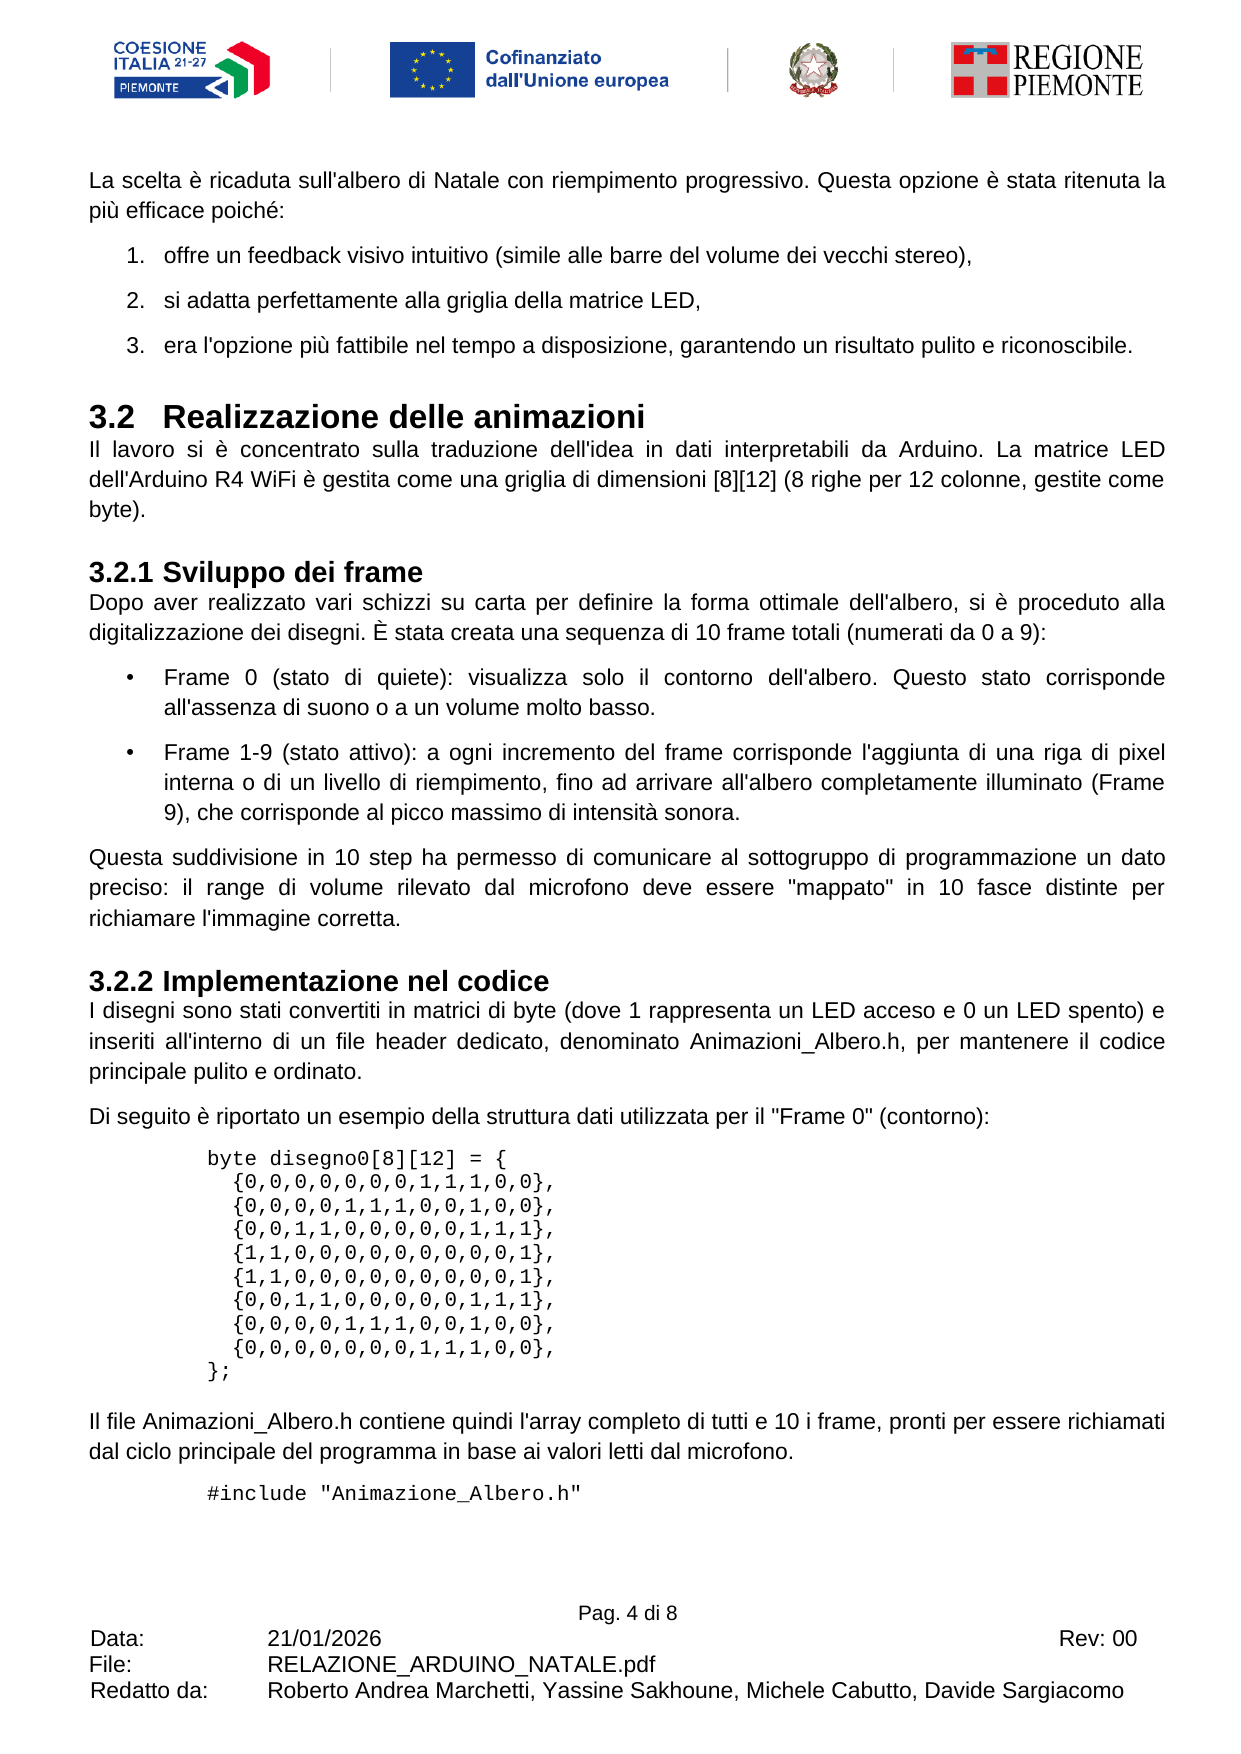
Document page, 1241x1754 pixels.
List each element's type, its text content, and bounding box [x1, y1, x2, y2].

subtitle Sviluppo dei frame [89, 555, 1167, 589]
text {1,1,0,0,0,0,0,0,0,0,0,1}, [89, 1242, 1167, 1266]
text {1,1,0,0,0,0,0,0,0,0,0,1}, [89, 1266, 1167, 1289]
text {0,0,0,0,1,1,1,0,0,1,0,0}, [89, 1313, 1167, 1337]
text Dopo aver realizzato vari schizzi su carta per definire la forma ottimale dell'albero, si è proceduto alla digitalizzazione dei disegni. È stata creata una sequenza di 10 frame totali (numerati da 0 a 9): [89, 589, 1167, 646]
subtitle Implementazione nel codice [89, 964, 1167, 997]
text Di seguito è riportato un esempio della struttura dati utilizzata per il "Frame 0" (contorno): [89, 1103, 1167, 1129]
list offre un feedback visivo intuitivo (simile alle barre del volume dei vecchi stereo), [126, 242, 1167, 268]
list Frame 1-9 (stato attivo): a ogni incremento del frame corrisponde l'aggiunta di una riga di pixel interna o di un livello di riempimento, fino ad arrivare all'albero completamente illuminato (Frame 9), che corrisponde al picco massimo di intensità sonora. [126, 739, 1167, 826]
picture [108, 29, 1147, 119]
text {0,0,1,1,0,0,0,0,0,1,1,1}, [89, 1218, 1167, 1242]
text I disegni sono stati convertiti in matrici di byte (dove 1 rappresenta un LED acceso e 0 un LED spento) e inseriti all'interno di un file header dedicato, denominato Animazioni_Albero.h, per mantenere il codice principale pulito e ordinato. [89, 997, 1167, 1084]
list era l'opzione più fattibile nel tempo a disposizione, garantendo un risultato pulito e riconoscibile. [126, 332, 1167, 358]
text }; [89, 1360, 1167, 1384]
text byte disegno0[8][12] = { [89, 1147, 1167, 1171]
text La scelta è ricaduta sull'albero di Natale con riempimento progressivo. Questa opzione è stata ritenuta la più efficace poiché: [89, 167, 1167, 223]
text #include "Animazione_Albero.h" [89, 1483, 1167, 1506]
text {0,0,0,0,0,0,0,1,1,1,0,0}, [89, 1171, 1167, 1195]
text {0,0,0,0,0,0,0,1,1,1,0,0}, [89, 1337, 1167, 1360]
subtitle Realizzazione delle animazioni [89, 397, 1167, 436]
text {0,0,0,0,1,1,1,0,0,1,0,0}, [89, 1195, 1167, 1218]
text Questa suddivisione in 10 step ha permesso di comunicare al sottogruppo di programmazione un dato preciso: il range di volume rilevato dal microfono deve essere "mappato" in 10 fasce distinte per richiamare l'immagine corretta. [89, 844, 1167, 931]
text {0,0,1,1,0,0,0,0,0,1,1,1}, [89, 1289, 1167, 1313]
list Frame 0 (stato di quiete): visualizza solo il contorno dell'albero. Questo stato corrisponde all'assenza di suono o a un volume molto basso. [126, 664, 1167, 721]
list si adatta perfettamente alla griglia della matrice LED, [126, 287, 1167, 313]
text Il lavoro si è concentrato sulla traduzione dell'idea in dati interpretabili da Arduino. La matrice LED dell'Arduino R4 WiFi è gestita come una griglia di dimensioni [8][12] (8 righe per 12 colonne, gestite come byte). [89, 436, 1167, 522]
text Il file Animazioni_Albero.h contiene quindi l'array completo di tutti e 10 i frame, pronti per essere richiamati dal ciclo principale del programma in base ai valori letti dal microfono. [89, 1408, 1167, 1464]
